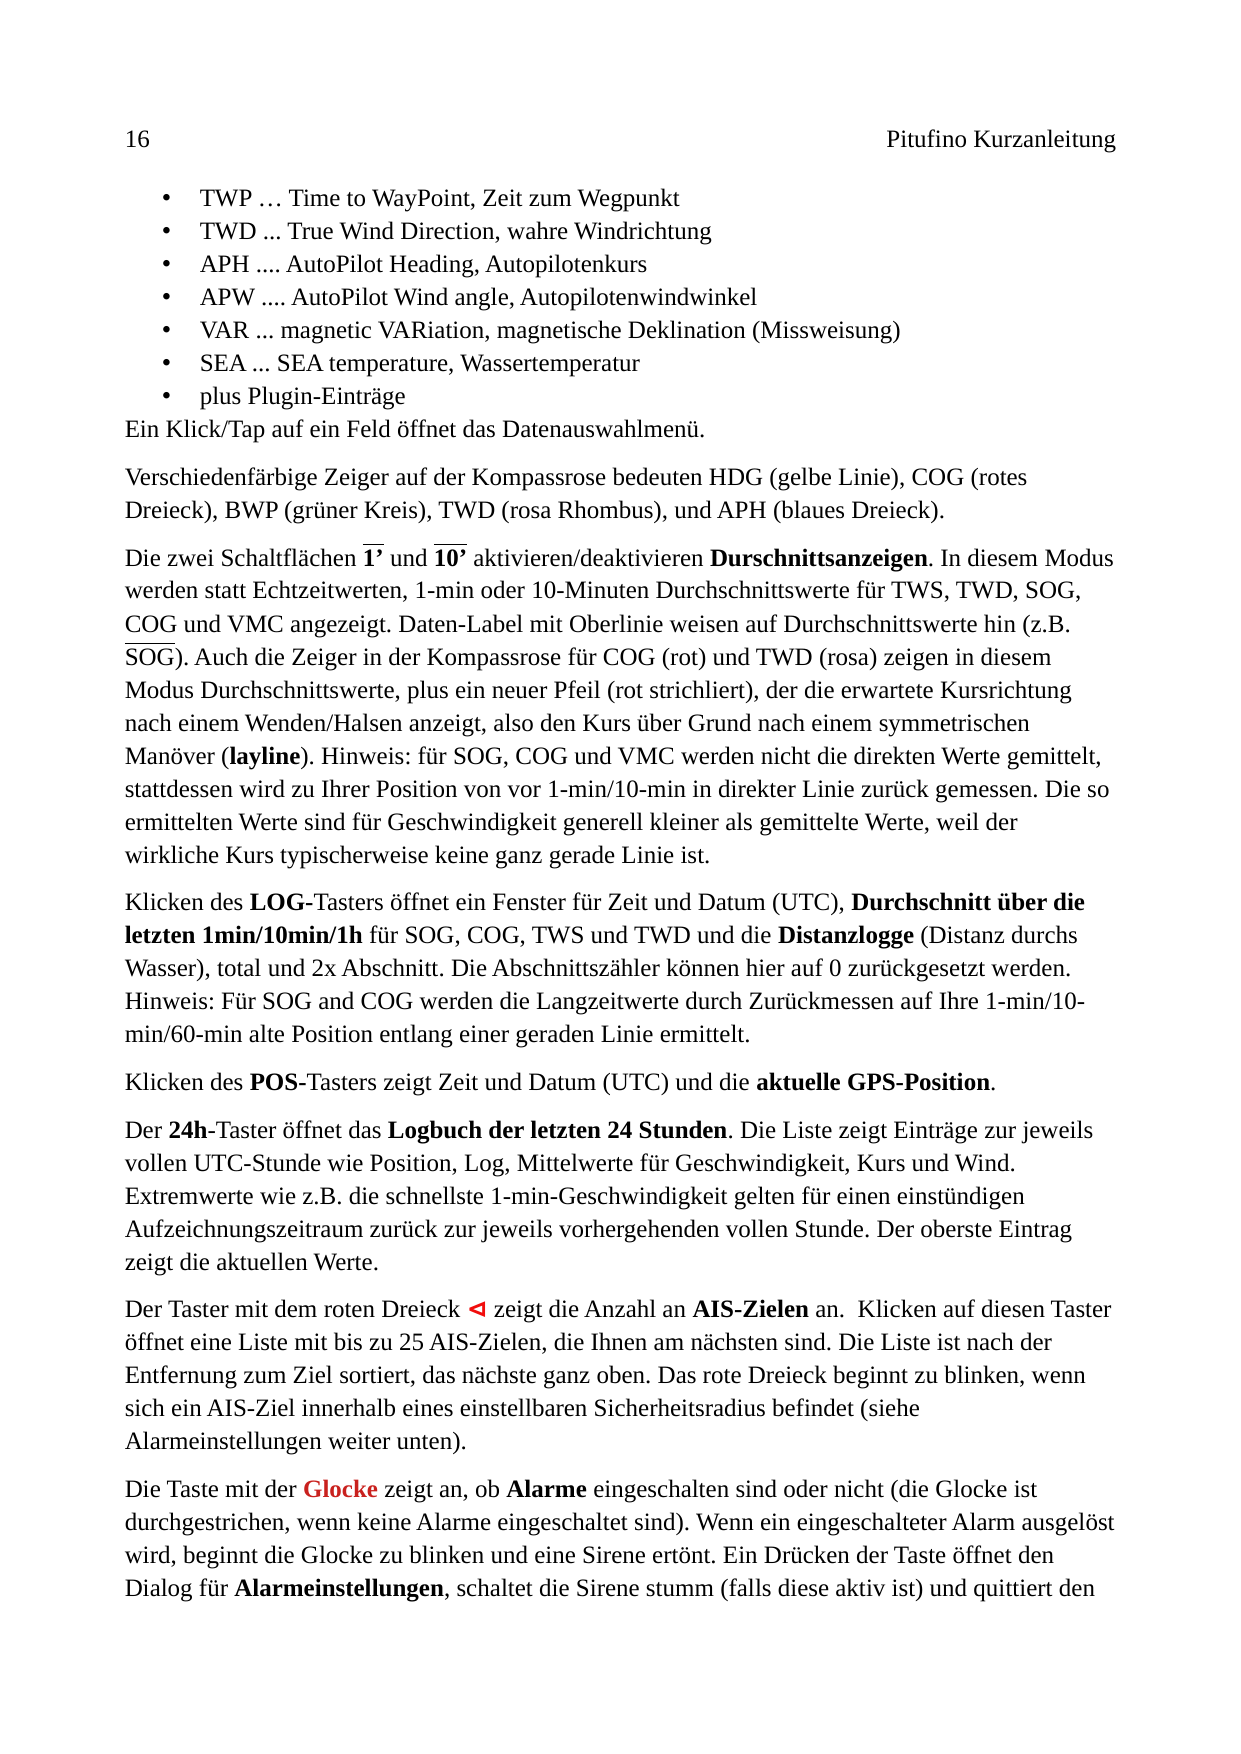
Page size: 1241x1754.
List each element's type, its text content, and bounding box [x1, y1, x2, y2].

text Die zwei Schaltflächen 1’ und 10’ aktivieren/deaktivieren Durschnittsanzeigen. In diesem Modus werden statt Echtzeitwerten, 1-min oder 10-Minuten Durchschnittswerte für TWS, TWD, SOG, COG und VMC angezeigt. Daten-Label mit Oberlinie weisen auf Durchschnittswerte hin (z.B. SOG). Auch die Zeiger in der Kompassrose für COG (rot) und TWD (rosa) zeigen in diesem Modus Durchschnittswerte, plus ein neuer Pfeil (rot strichliert), der die erwartete Kursrichtung nach einem Wenden/Halsen anzeigt, also den Kurs über Grund nach einem symmetrischen Manöver (layline). Hinweis: für SOG, COG und VMC werden nicht die direkten Werte gemittelt, stattdessen wird zu Ihrer Position von vor 1-min/10-min in direkter Linie zurück gemessen. Die so ermittelten Werte sind für Geschwindigkeit generell kleiner als gemittelte Werte, weil der wirkliche Kurs typischerweise keine ganz gerade Linie ist. [124, 543, 1116, 868]
text Der 24h-Taster öffnet das Logbuch der letzten 24 Stunden. Die Liste zeigt Einträge zur jeweils vollen UTC-Stunde wie Position, Log, Mittelwerte für Geschwindigkeit, Kurs und Wind. Extremwerte wie z.B. die schnellste 1-min-Geschwindigkeit gelten für einen einstündigen Aufzeichnungszeitraum zurück zur jeweils vorhergehenden vollen Stunde. Der oberste Eintrag zeigt die aktuellen Werte. [124, 1115, 1116, 1276]
list VAR ... magnetic VARiation, magnetische Deklination (Missweisung) [162, 315, 1116, 344]
text Klicken des POS-Tasters zeigt Zeit und Datum (UTC) und die aktuelle GPS-Position. [124, 1067, 1116, 1096]
list APH .... AutoPilot Heading, Autopilotenkurs [162, 249, 1116, 278]
list APW .... AutoPilot Wind angle, Autopilotenwindwinkel [162, 282, 1116, 311]
text Ein Klick/Tap auf ein Feld öffnet das Datenauswahlmenü. [124, 414, 1116, 443]
list TWP … Time to WayPoint, Zeit zum Wegpunkt [162, 183, 1116, 212]
text Die Taste mit der Glocke zeigt an, ob Alarme eingeschalten sind oder nicht (die Glocke ist durchgestrichen, wenn keine Alarme eingeschaltet sind). Wenn ein eingeschalteter Alarm ausgelöst wird, beginnt die Glocke zu blinken und eine Sirene ertönt. Ein Drücken der Taste öffnet den Dialog für Alarmeinstellungen, schaltet die Sirene stumm (falls diese aktiv ist) und quittiert den [124, 1474, 1116, 1602]
list TWD ... True Wind Direction, wahre Windrichtung [162, 216, 1116, 245]
list plus Plugin-Einträge [162, 381, 1116, 410]
list SEA ... SEA temperature, Wassertemperatur [162, 348, 1116, 377]
text Klicken des LOG-Tasters öffnet ein Fenster für Zeit und Datum (UTC), Durchschnitt über die letzten 1min/10min/1h für SOG, COG, TWS und TWD und die Distanzlogge (Distanz durchs Wasser), total und 2x Abschnitt. Die Abschnittszähler können hier auf 0 zurückgesetzt werden. Hinweis: Für SOG and COG werden die Langzeitwerte durch Zurückmessen auf Ihre 1-min/10-min/60-min alte Position entlang einer geraden Linie ermittelt. [124, 887, 1116, 1048]
text Verschiedenfärbige Zeiger auf der Kompassrose bedeuten HDG (gelbe Linie), COG (rotes Dreieck), BWP (grüner Kreis), TWD (rosa Rhombus), und APH (blaues Dreieck). [124, 462, 1116, 524]
text Der Taster mit dem roten Dreieck ⊲ zeigt die Anzahl an AIS-Zielen an. Klicken auf diesen Taster öffnet eine Liste mit bis zu 25 AIS-Zielen, die Ihnen am nächsten sind. Die Liste ist nach der Entfernung zum Ziel sortiert, das nächste ganz oben. Das rote Dreieck beginnt zu blinken, wenn sich ein AIS-Ziel innerhalb eines einstellbaren Sicherheitsradius befindet (siehe Alarmeinstellungen weiter unten). [124, 1294, 1116, 1455]
